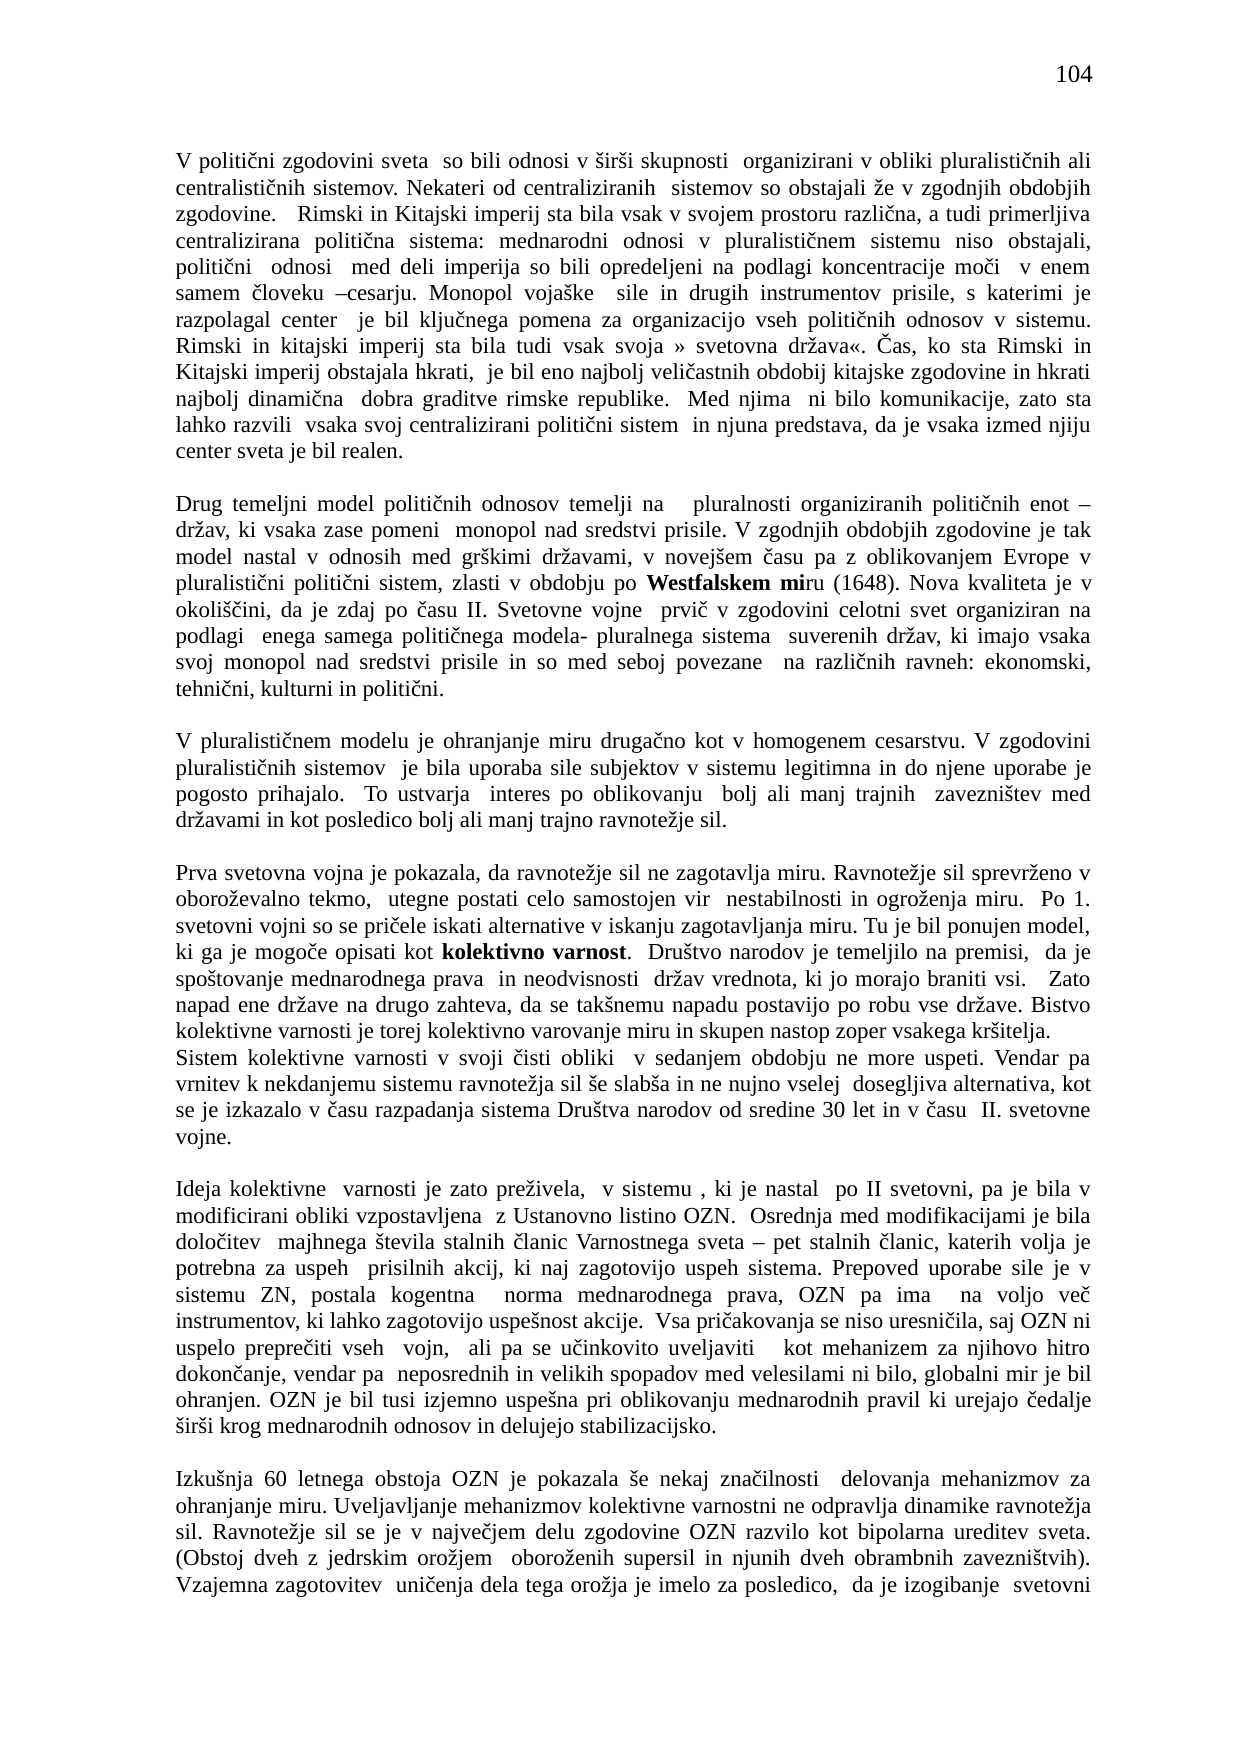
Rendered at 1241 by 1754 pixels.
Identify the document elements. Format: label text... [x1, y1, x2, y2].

text V pluralističnem modelu je ohranjanje miru drugačno kot v homogenem cesarstvu. V zgodovini pluralističnih sistemov je bila uporaba sile subjektov v sistemu legitimna in do njene uporabe je pogosto prihajalo. To ustvarja interes po oblikovanju bolj ali manj trajnih zavezništev med državami in kot posledico bolj ali manj trajno ravnotežje sil. [175, 727, 1093, 833]
text Prva svetovna vojna je pokazala, da ravnotežje sil ne zagotavlja miru. Ravnotežje sil sprevrženo v oboroževalno tekmo, utegne postati celo samostojen vir nestabilnosti in ogroženja miru. Po 1. svetovni vojni so se pričele iskati alternative v iskanju zagotavljanja miru. Tu je bil ponujen model, ki ga je mogoče opisati kot kolektivno varnost. Društvo narodov je temeljilo na premisi, da je spoštovanje mednarodnega prava in neodvisnosti držav vrednota, ki jo morajo braniti vsi. Zato napad ene države na drugo zahteva, da se takšnemu napadu postavijo po robu vse države. Bistvo kolektivne varnosti je torej kolektivno varovanje miru in skupen nastop zoper vsakega kršitelja. [175, 859, 1093, 1044]
text Izkušnja 60 letnega obstoja OZN je pokazala še nekaj značilnosti delovanja mehanizmov za ohranjanje miru. Uveljavljanje mehanizmov kolektivne varnostni ne odpravlja dinamike ravnotežja sil. Ravnotežje sil se je v največjem delu zgodovine OZN razvilo kot bipolarna ureditev sveta.(Obstoj dveh z jedrskim orožjem oboroženih supersil in njunih dveh obrambnih zavezništvih). Vzajemna zagotovitev uničenja dela tega orožja je imelo za posledico, da je izogibanje svetovni [175, 1465, 1093, 1597]
text Drug temeljni model političnih odnosov temelji na pluralnosti organiziranih političnih enot – držav, ki vsaka zase pomeni monopol nad sredstvi prisile. V zgodnjih obdobjih zgodovine je tak model nastal v odnosih med grškimi državami, v novejšem času pa z oblikovanjem Evrope v pluralistični politični sistem, zlasti v obdobju po Westfalskem miru (1648). Nova kvaliteta je v okoliščini, da je zdaj po času II. Svetovne vojne prvič v zgodovini celotni svet organiziran na podlagi enega samega političnega modela- pluralnega sistema suverenih držav, ki imajo vsaka svoj monopol nad sredstvi prisile in so med seboj povezane na različnih ravneh: ekonomski, tehnični, kulturni in politični. [175, 490, 1093, 701]
text Sistem kolektivne varnosti v svoji čisti obliki v sedanjem obdobju ne more uspeti. Vendar pa vrnitev k nekdanjemu sistemu ravnotežja sil še slabša in ne nujno vselej dosegljiva alternativa, kot se je izkazalo v času razpadanja sistema Društva narodov od sredine 30 let in v času II. svetovne vojne. [175, 1044, 1093, 1149]
text Ideja kolektivne varnosti je zato preživela, v sistemu , ki je nastal po II svetovni, pa je bila v modificirani obliki vzpostavljena z Ustanovno listino OZN. Osrednja med modifikacijami je bila določitev majhnega števila stalnih članic Varnostnega sveta – pet stalnih članic, katerih volja je potrebna za uspeh prisilnih akcij, ki naj zagotovijo uspeh sistema. Prepoved uporabe sile je v sistemu ZN, postala kogentna norma mednarodnega prava, OZN pa ima na voljo več instrumentov, ki lahko zagotovijo uspešnost akcije. Vsa pričakovanja se niso uresničila, saj OZN ni uspelo preprečiti vseh vojn, ali pa se učinkovito uveljaviti kot mehanizem za njihovo hitro dokončanje, vendar pa neposrednih in velikih spopadov med velesilami ni bilo, globalni mir je bil ohranjen. OZN je bil tusi izjemno uspešna pri oblikovanju mednarodnih pravil ki urejajo čedalje širši krog mednarodnih odnosov in delujejo stabilizacijsko. [175, 1175, 1093, 1439]
text V politični zgodovini sveta so bili odnosi v širši skupnosti organizirani v obliki pluralističnih ali centralističnih sistemov. Nekateri od centraliziranih sistemov so obstajali že v zgodnjih obdobjih zgodovine. Rimski in Kitajski imperij sta bila vsak v svojem prostoru različna, a tudi primerljiva centralizirana politična sistema: mednarodni odnosi v pluralističnem sistemu niso obstajali, politični odnosi med deli imperija so bili opredeljeni na podlagi koncentracije moči v enem samem človeku –cesarju. Monopol vojaške sile in drugih instrumentov prisile, s katerimi je razpolagal center je bil ključnega pomena za organizacijo vseh političnih odnosov v sistemu. Rimski in kitajski imperij sta bila tudi vsak svoja » svetovna država«. Čas, ko sta Rimski in Kitajski imperij obstajala hkrati, je bil eno najbolj veličastnih obdobij kitajske zgodovine in hkrati najbolj dinamična dobra graditve rimske republike. Med njima ni bilo komunikacije, zato sta lahko razvili vsaka svoj centralizirani politični sistem in njuna predstava, da je vsaka izmed njiju center sveta je bil realen. [175, 148, 1093, 464]
